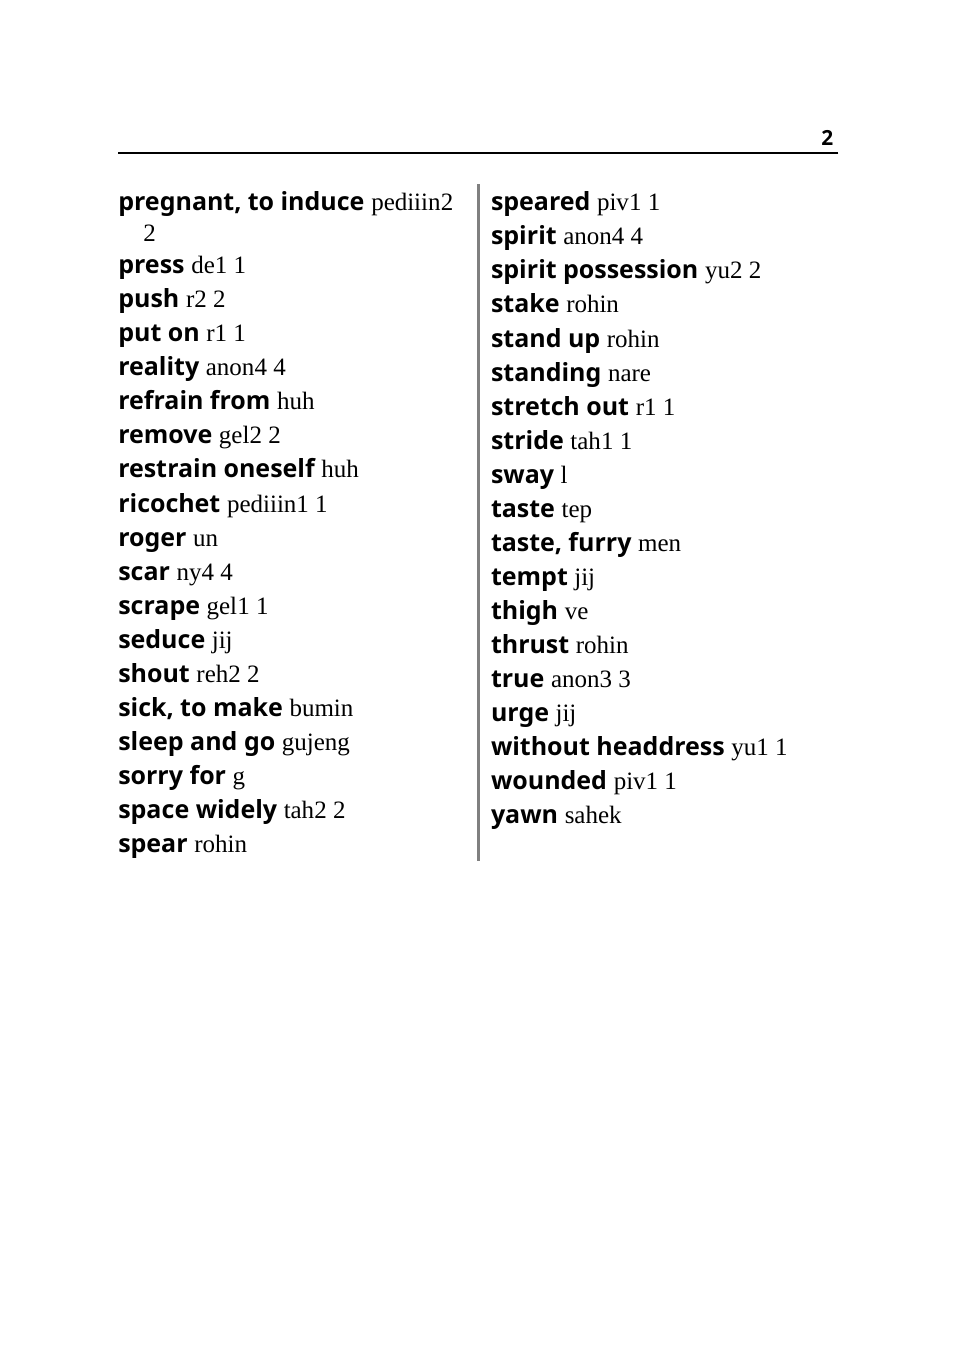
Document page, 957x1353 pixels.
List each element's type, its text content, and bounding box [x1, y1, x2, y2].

text wounded piv1 1 [491, 763, 838, 797]
text pregnant, to induce pediiin2 2 [118, 184, 466, 247]
text ricochet pediiin1 1 [118, 485, 466, 519]
text space widely tah2 2 [118, 792, 466, 826]
text sorry for g [118, 758, 466, 792]
text thigh ve [491, 593, 838, 627]
text put on r1 1 [118, 315, 466, 349]
text scrape gel1 1 [118, 587, 466, 621]
text sick, to make bumin [118, 689, 466, 724]
text push r2 2 [118, 281, 466, 315]
text tempt jij [491, 559, 838, 593]
text seduce jij [118, 621, 466, 656]
text remove gel2 2 [118, 417, 466, 451]
text spirit possession yu2 2 [491, 252, 838, 286]
text sway l [491, 456, 838, 491]
text scar ny4 4 [118, 553, 466, 587]
text speared piv1 1 [491, 184, 838, 218]
text true anon3 3 [491, 661, 838, 695]
text stride tah1 1 [491, 422, 838, 456]
text reality anon4 4 [118, 349, 466, 383]
text roger un [118, 519, 466, 553]
text standing nare [491, 354, 838, 388]
text without headdress yu1 1 [491, 729, 838, 763]
text stand up rohin [491, 320, 838, 354]
text taste, furry men [491, 524, 838, 559]
text spear rohin [118, 826, 466, 860]
text sleep and go gujeng [118, 724, 466, 758]
text restrain oneself huh [118, 451, 466, 485]
text yawn sahek [491, 797, 838, 831]
text spirit anon4 4 [491, 218, 838, 252]
text taste tep [491, 491, 838, 524]
text stake rohin [491, 286, 838, 320]
text stretch out r1 1 [491, 388, 838, 422]
text refrain from huh [118, 383, 466, 417]
text press de1 1 [118, 247, 466, 281]
text urge jij [491, 695, 838, 729]
text shout reh2 2 [118, 656, 466, 689]
text thrust rohin [491, 627, 838, 661]
